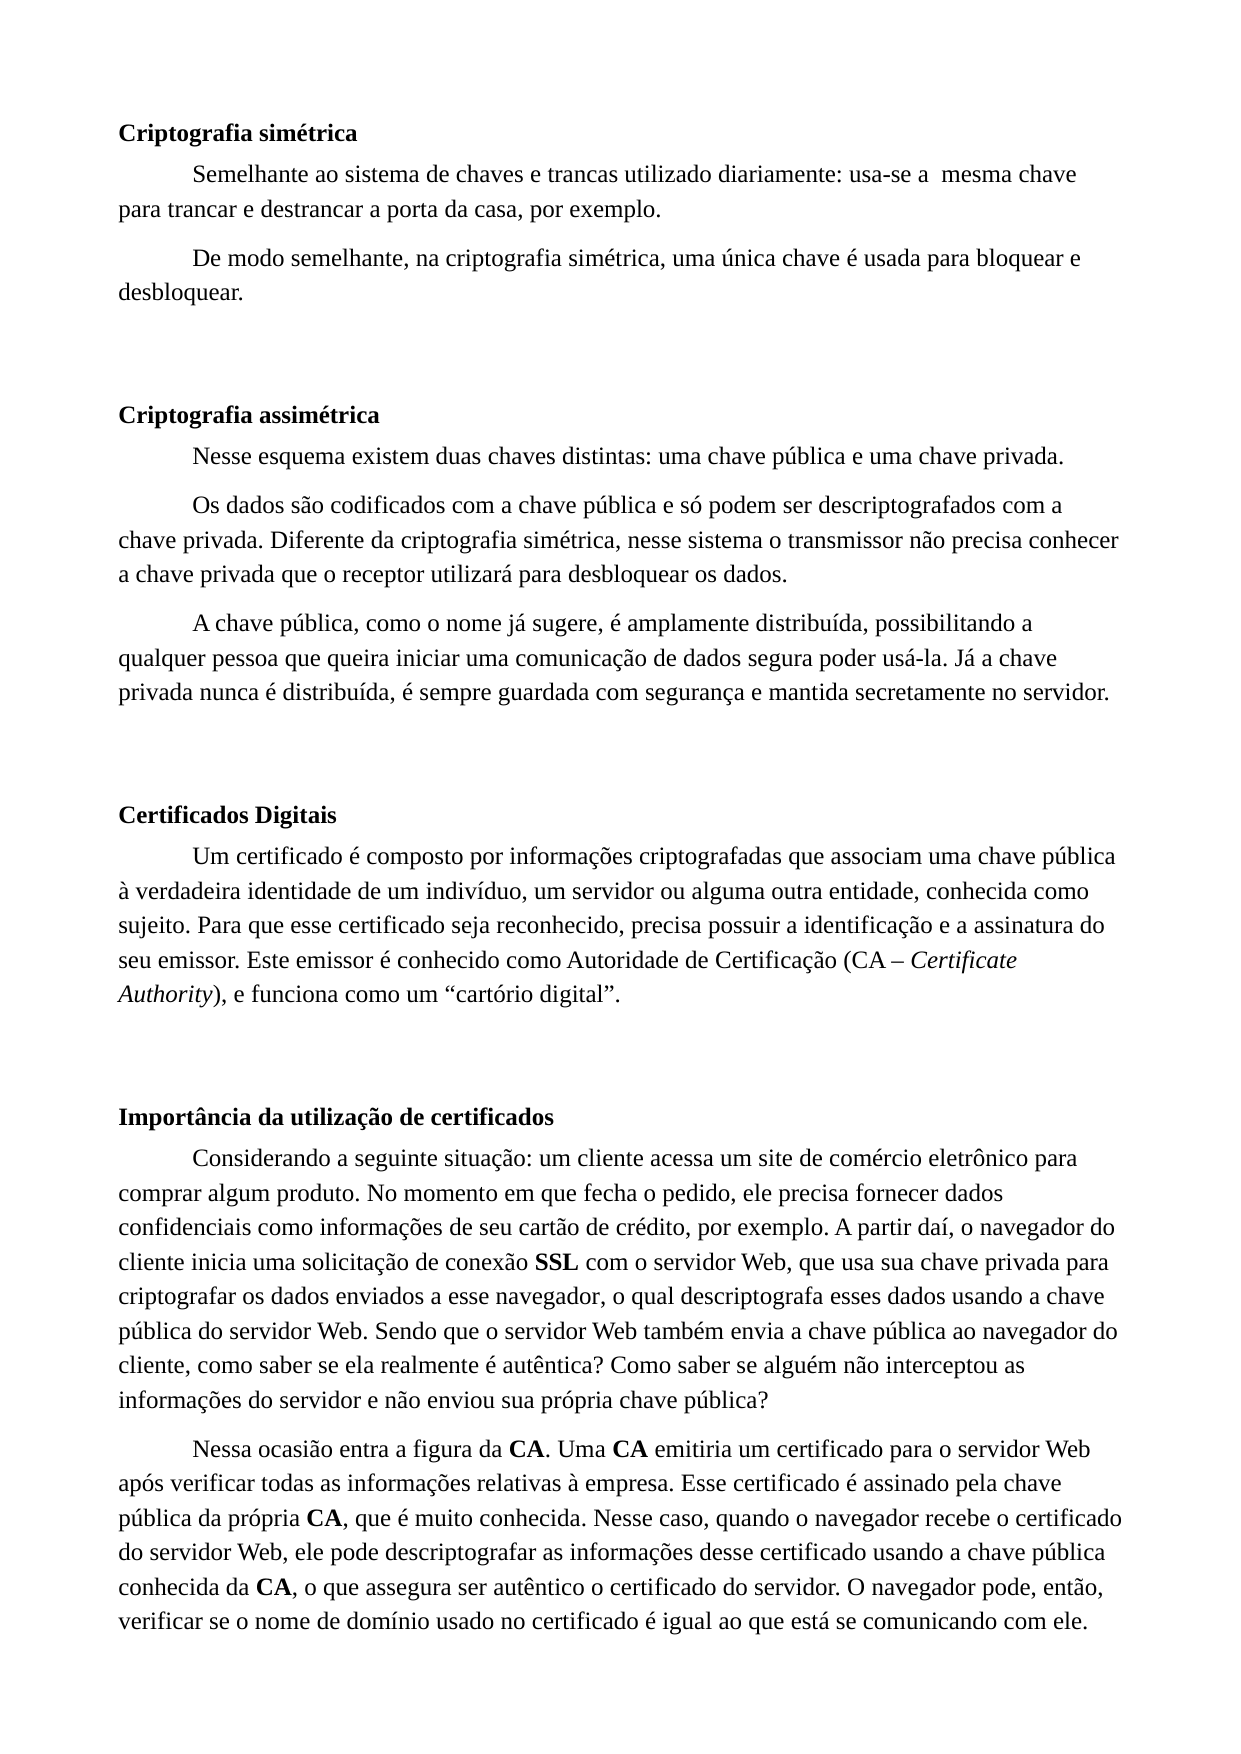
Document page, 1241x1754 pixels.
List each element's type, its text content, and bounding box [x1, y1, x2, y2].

text Um certificado é composto por informações criptografadas que associam uma chave pública à verdadeira identidade de um indivíduo, um servidor ou alguma outra entidade, conhecida como sujeito. Para que esse certificado seja reconhecido, precisa possuir a identificação e a assinatura do seu emissor. Este emissor é conhecido como Autoridade de Certificação (CA – Certificate Authority), e funciona como um “cartório digital”. [118, 841, 1122, 1008]
text De modo semelhante, na criptografia simétrica, uma única chave é usada para bloquear e desbloquear. [118, 243, 1122, 306]
subtitle Importância da utilização de certificados [118, 1102, 1122, 1131]
text Os dados são codificados com a chave pública e só podem ser descriptografados com a chave privada. Diferente da criptografia simétrica, nesse sistema o transmissor não precisa conhecer a chave privada que o receptor utilizará para desbloquear os dados. [118, 490, 1122, 588]
subtitle Certificados Digitais [118, 800, 1122, 829]
text Nesse esquema existem duas chaves distintas: uma chave pública e uma chave privada. [118, 441, 1122, 470]
text Nessa ocasião entra a figura da CA. Uma CA emitiria um certificado para o servidor Web após verificar todas as informações relativas à empresa. Esse certificado é assinado pela chave pública da própria CA, que é muito conhecida. Nesse caso, quando o navegador recebe o certificado do servidor Web, ele pode descriptografar as informações desse certificado usando a chave pública conhecida da CA, o que assegura ser autêntico o certificado do servidor. O navegador pode, então, verificar se o nome de domínio usado no certificado é igual ao que está se comunicando com ele. [118, 1434, 1122, 1635]
text Considerando a seguinte situação: um cliente acessa um site de comércio eletrônico para comprar algum produto. No momento em que fecha o pedido, ele precisa fornecer dados confidenciais como informações de seu cartão de crédito, por exemplo. A partir daí, o navegador do cliente inicia uma solicitação de conexão SSL com o servidor Web, que usa sua chave privada para criptografar os dados enviados a esse navegador, o qual descriptografa esses dados usando a chave pública do servidor Web. Sendo que o servidor Web também envia a chave pública ao navegador do cliente, como saber se ela realmente é autêntica? Como saber se alguém não interceptou as informações do servidor e não enviou sua própria chave pública? [118, 1143, 1122, 1413]
subtitle Criptografia assimétrica [118, 400, 1122, 429]
text Semelhante ao sistema de chaves e trancas utilizado diariamente: usa-se a mesma chave para trancar e destrancar a porta da casa, por exemplo. [118, 159, 1122, 222]
text A chave pública, como o nome já sugere, é amplamente distribuída, possibilitando a qualquer pessoa que queira iniciar uma comunicação de dados segura poder usá-la. Já a chave privada nunca é distribuída, é sempre guardada com segurança e mantida secretamente no servidor. [118, 608, 1122, 706]
subtitle Criptografia simétrica [118, 118, 1122, 147]
